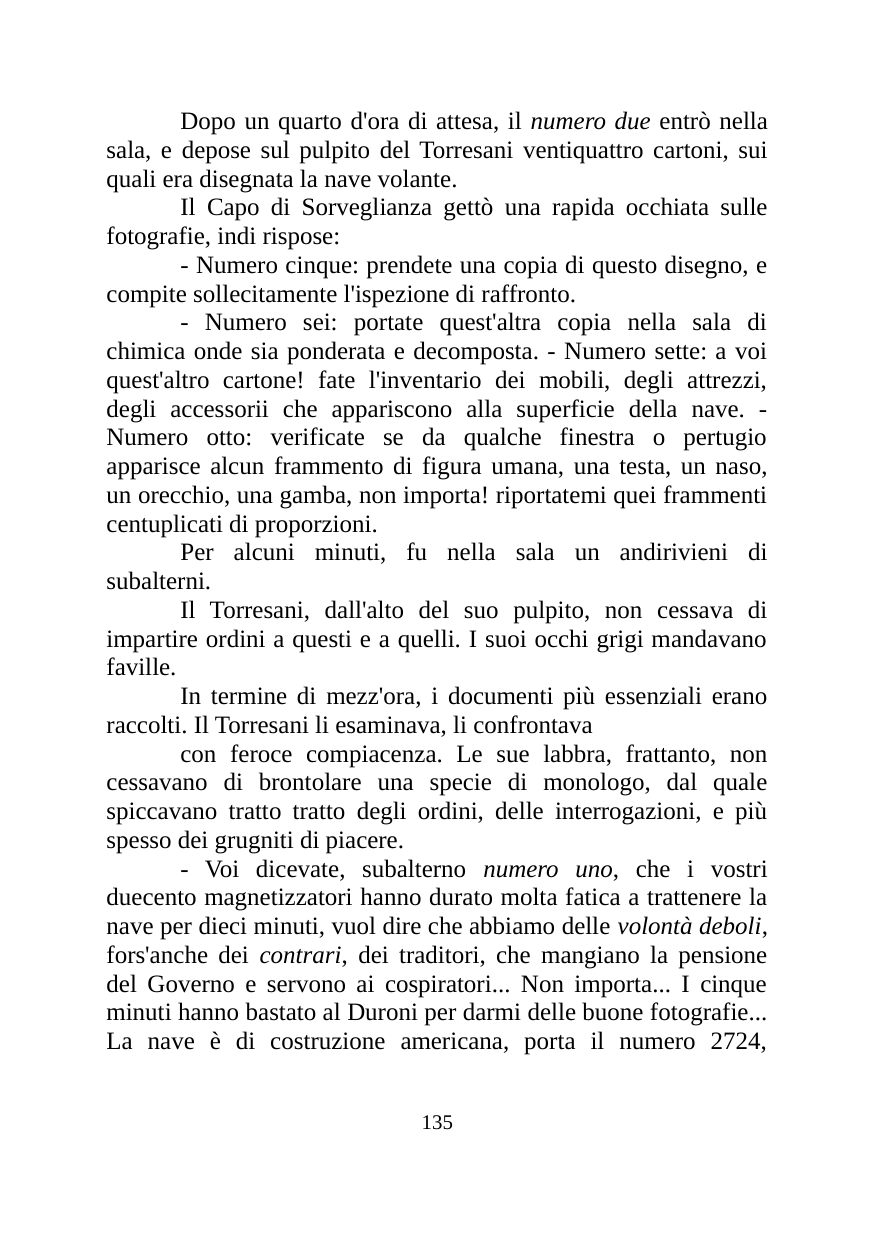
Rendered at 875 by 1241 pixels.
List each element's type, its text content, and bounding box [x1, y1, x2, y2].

text - Numero cinque: prendete una copia di questo disegno, e compite sollecitamente l'ispezione di raffronto. [106, 250, 768, 307]
text con feroce compiacenza. Le sue labbra, frattanto, non cessavano di brontolare una specie di monologo, dal quale spiccavano tratto tratto degli ordini, delle interrogazioni, e più spesso dei grugniti di piacere. [106, 739, 768, 854]
text In termine di mezz'ora, i documenti più essenziali erano raccolti. Il Torresani li esaminava, li confrontava [106, 681, 768, 739]
text Il Capo di Sorveglianza gettò una rapida occhiata sulle fotografie, indi rispose: [106, 192, 768, 250]
text - Numero sei: portate quest'altra copia nella sala di chimica onde sia ponderata e decomposta. - Numero sette: a voi quest'altro cartone! fate l'inventario dei mobili, degli attrezzi, degli accessorii che appariscono alla superficie della nave. - Numero otto: verificate se da qualche finestra o pertugio apparisce alcun frammento di figura umana, una testa, un naso, un orecchio, una gamba, non importa! riportatemi quei frammenti centuplicati di proporzioni. [106, 307, 768, 537]
text - Voi dicevate, subalterno numero uno, che i vostri duecento magnetizzatori hanno durato molta fatica a trattenere la nave per dieci minuti, vuol dire che abbiamo delle volontà deboli, fors'anche dei contrari, dei traditori, che mangiano la pensione del Governo e servono ai cospiratori... Non importa... I cinque minuti hanno bastato al Duroni per darmi delle buone fotografie... La nave è di costruzione americana, porta il numero 2724, [106, 854, 768, 1055]
text Il Torresani, dall'alto del suo pulpito, non cessava di impartire ordini a questi e a quelli. I suoi occhi grigi mandavano faville. [106, 595, 768, 681]
text Per alcuni minuti, fu nella sala un andirivieni di subalterni. [106, 537, 768, 595]
text Dopo un quarto d'ora di attesa, il numero due entrò nella sala, e depose sul pulpito del Torresani ventiquattro cartoni, sui quali era disegnata la nave volante. [106, 106, 768, 192]
